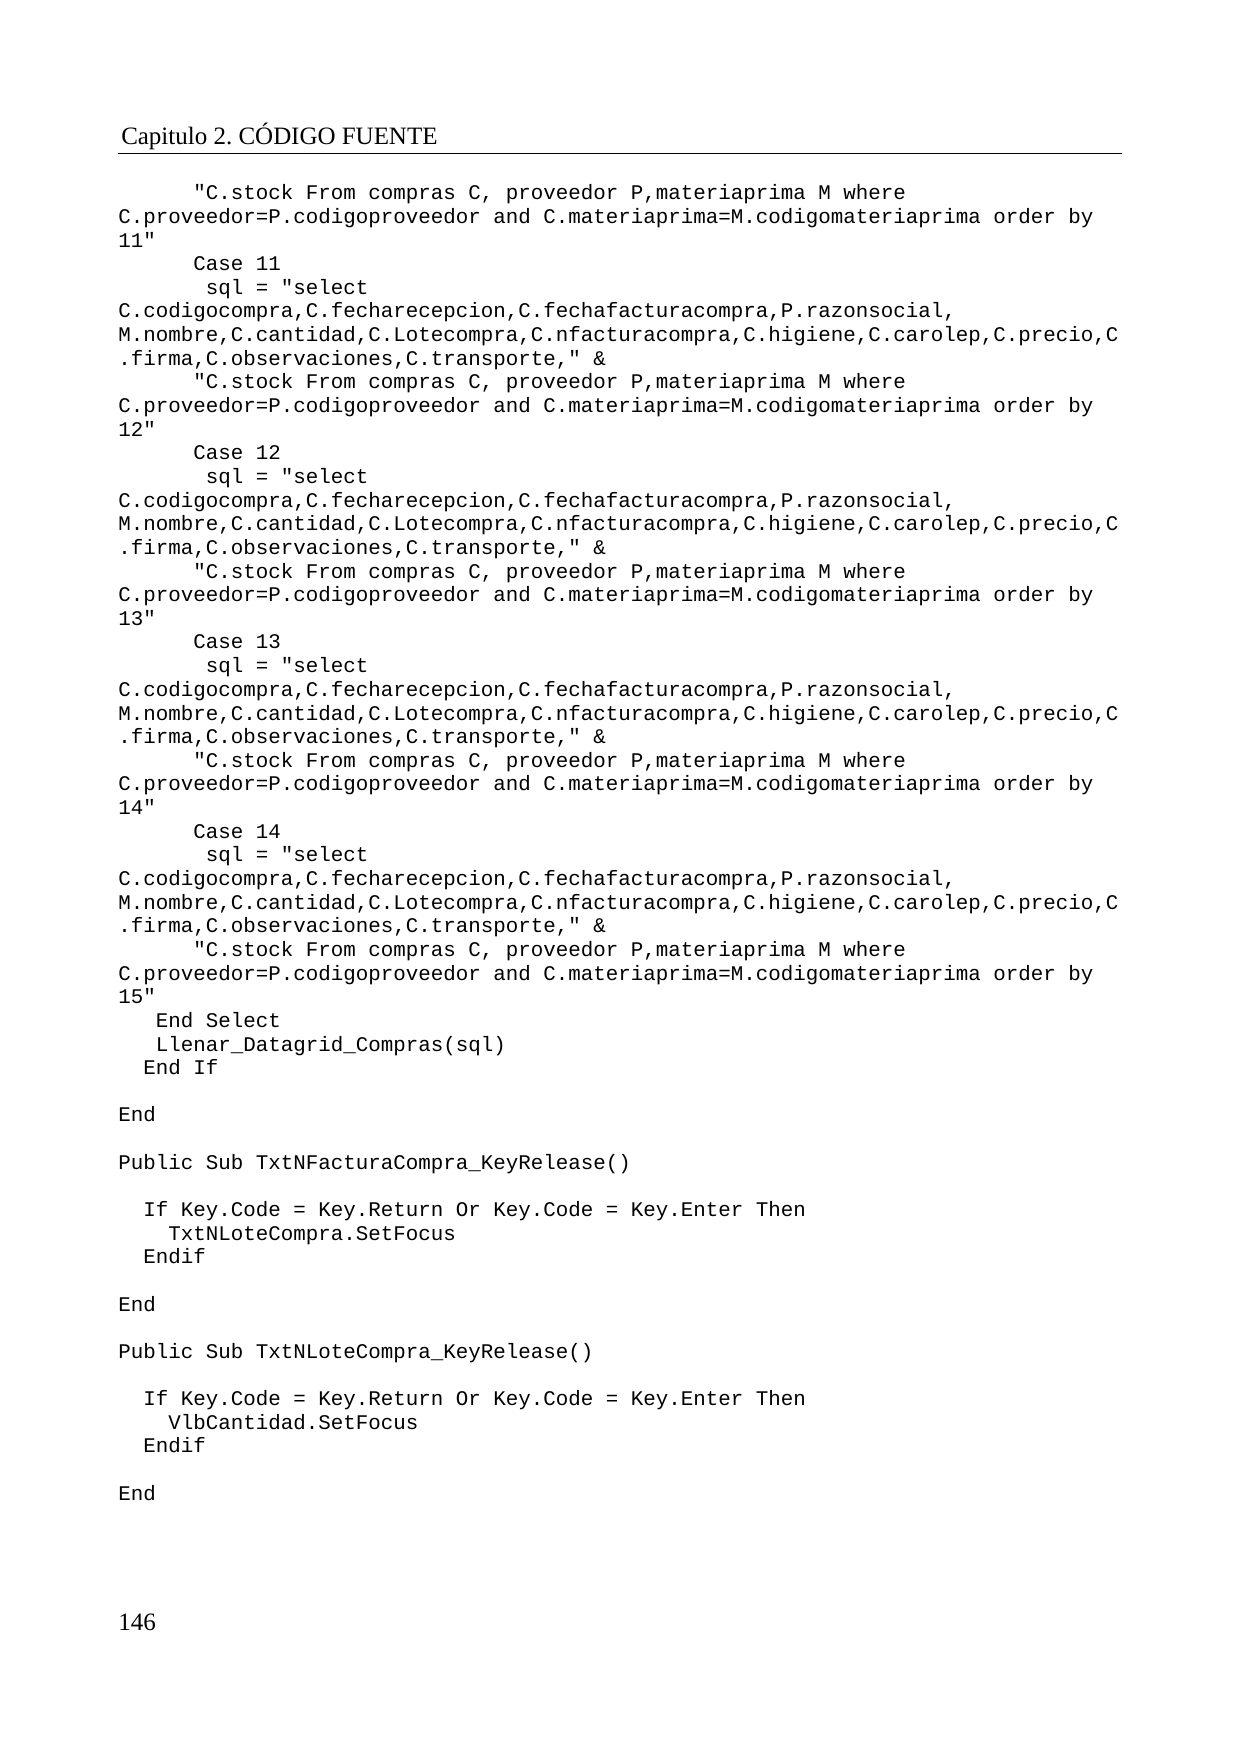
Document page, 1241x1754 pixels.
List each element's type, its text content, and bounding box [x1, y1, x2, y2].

text Case 11 [118, 253, 1122, 277]
text sql = "select C.codigocompra,C.fecharecepcion,C.fechafacturacompra,P.razonsocial, M.nombre,C.cantidad,C.Lotecompra,C.nfacturacompra,C.higiene,C.carolep,C.precio,C.firma,C.observaciones,C.transporte," & [118, 466, 1122, 561]
text "C.stock From compras C, proveedor P,materiaprima M where C.proveedor=P.codigoproveedor and C.materiaprima=M.codigomateriaprima order by 14" [118, 750, 1122, 821]
text sql = "select C.codigocompra,C.fecharecepcion,C.fechafacturacompra,P.razonsocial, M.nombre,C.cantidad,C.Lotecompra,C.nfacturacompra,C.higiene,C.carolep,C.precio,C.firma,C.observaciones,C.transporte," & [118, 655, 1122, 750]
text Public Sub TxtNFacturaCompra_KeyRelease() [118, 1152, 1122, 1175]
text End [118, 1104, 1122, 1128]
text Endif [118, 1436, 1122, 1459]
text "C.stock From compras C, proveedor P,materiaprima M where C.proveedor=P.codigoproveedor and C.materiaprima=M.codigomateriaprima order by 15" [118, 939, 1122, 1010]
text sql = "select C.codigocompra,C.fecharecepcion,C.fechafacturacompra,P.razonsocial, M.nombre,C.cantidad,C.Lotecompra,C.nfacturacompra,C.higiene,C.carolep,C.precio,C.firma,C.observaciones,C.transporte," & [118, 277, 1122, 371]
text Llenar_Datagrid_Compras(sql) [118, 1033, 1122, 1057]
text "C.stock From compras C, proveedor P,materiaprima M where C.proveedor=P.codigoproveedor and C.materiaprima=M.codigomateriaprima order by 13" [118, 561, 1122, 632]
text If Key.Code = Key.Return Or Key.Code = Key.Enter Then [118, 1388, 1122, 1412]
text TxtNLoteCompra.SetFocus [118, 1223, 1122, 1246]
text Case 13 [118, 632, 1122, 655]
text Endif [118, 1246, 1122, 1270]
text If Key.Code = Key.Return Or Key.Code = Key.Enter Then [118, 1199, 1122, 1223]
text VlbCantidad.SetFocus [118, 1412, 1122, 1436]
text "C.stock From compras C, proveedor P,materiaprima M where C.proveedor=P.codigoproveedor and C.materiaprima=M.codigomateriaprima order by 12" [118, 371, 1122, 442]
text End Select [118, 1010, 1122, 1033]
text sql = "select C.codigocompra,C.fecharecepcion,C.fechafacturacompra,P.razonsocial, M.nombre,C.cantidad,C.Lotecompra,C.nfacturacompra,C.higiene,C.carolep,C.precio,C.firma,C.observaciones,C.transporte," & [118, 844, 1122, 939]
text End [118, 1483, 1122, 1506]
text End [118, 1294, 1122, 1317]
text Public Sub TxtNLoteCompra_KeyRelease() [118, 1341, 1122, 1364]
text "C.stock From compras C, proveedor P,materiaprima M where C.proveedor=P.codigoproveedor and C.materiaprima=M.codigomateriaprima order by 11" [118, 182, 1122, 253]
text End If [118, 1057, 1122, 1081]
text Case 14 [118, 821, 1122, 844]
text Case 12 [118, 442, 1122, 466]
